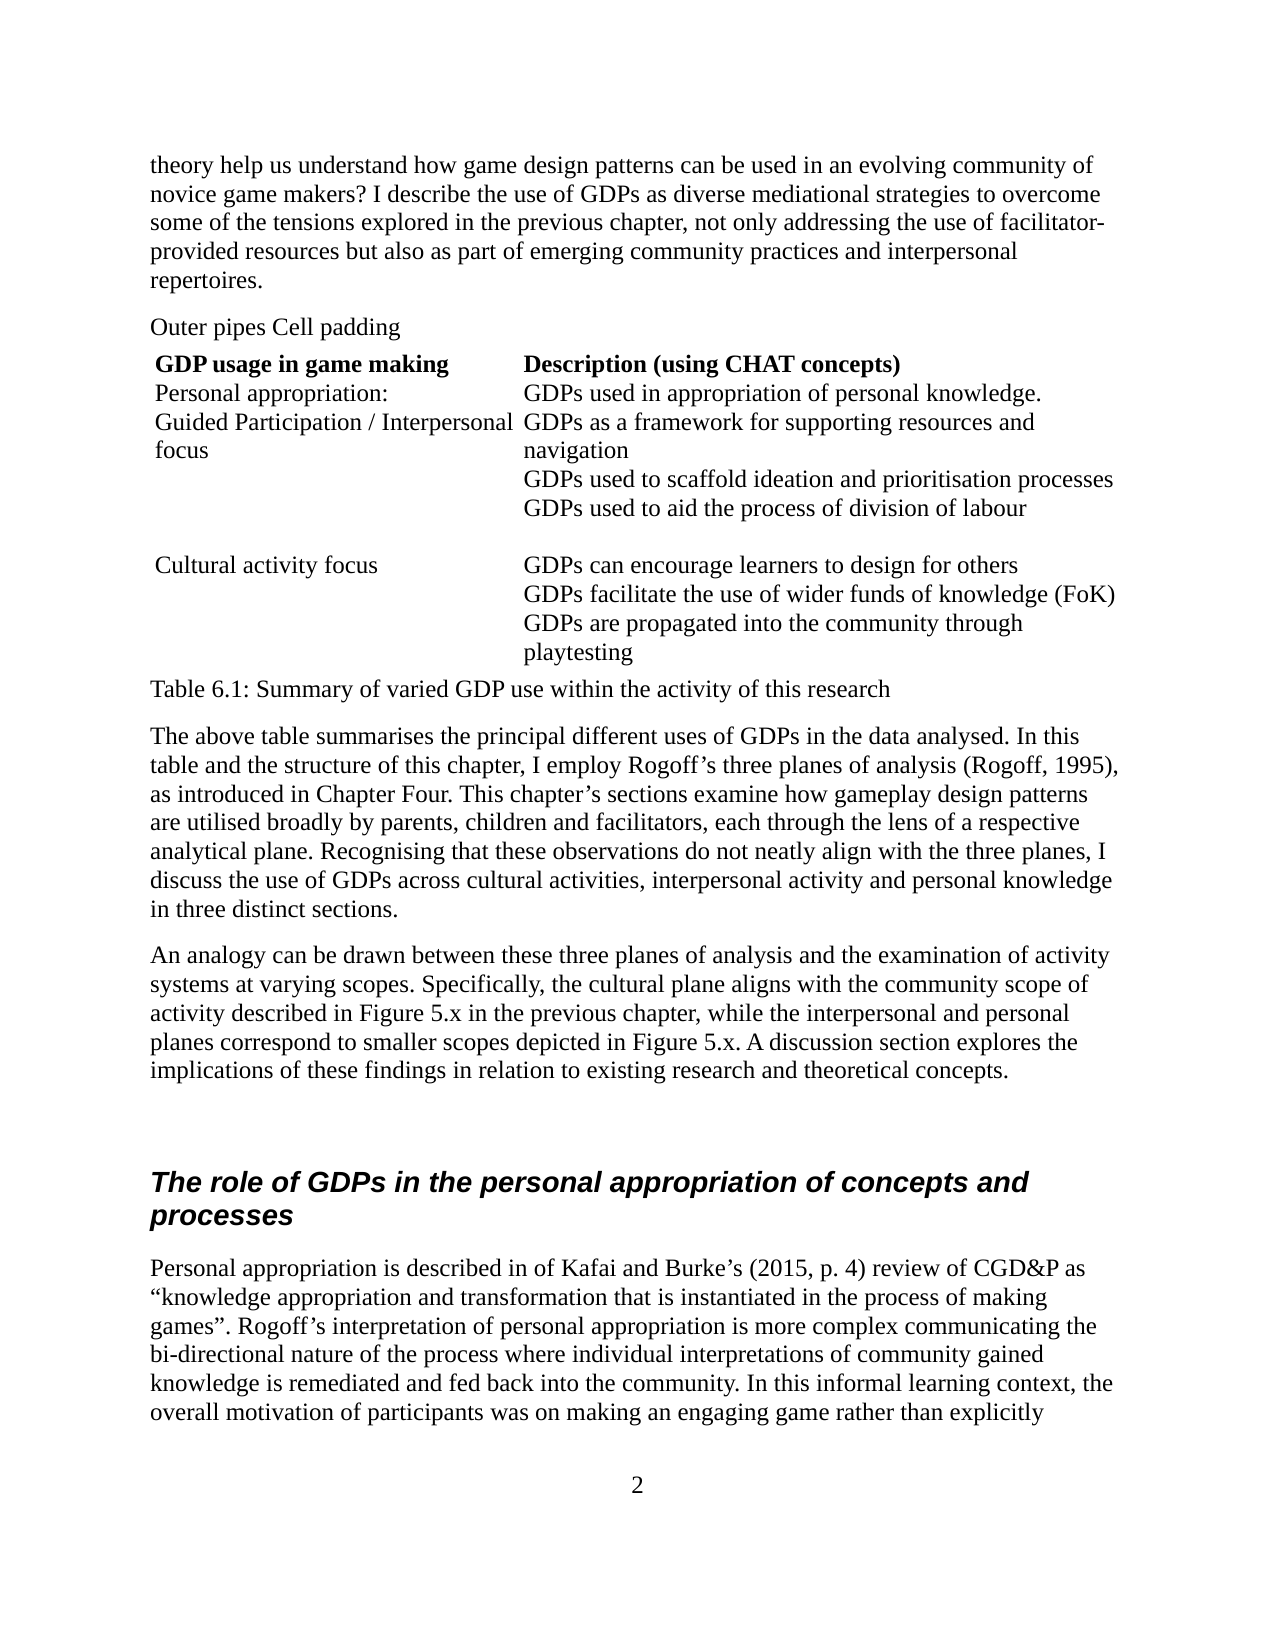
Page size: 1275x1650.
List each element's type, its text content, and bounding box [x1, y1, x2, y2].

text The above table summarises the principal different uses of GDPs in the data analysed. In this table and the structure of this chapter, I employ Rogoff’s three planes of analysis (Rogoff, 1995), as introduced in Chapter Four. This chapter’s sections examine how gameplay design patterns are utilised broadly by parents, children and facilitators, each through the lens of a respective analytical plane. Recognising that these observations do not neatly align with the three planes, I discuss the use of GDPs across cultural activities, interpersonal activity and personal knowledge in three distinct sections. [150, 721, 1125, 922]
table_cell GDPs facilitate the use of wider funds of knowledge (FoK) [519, 579, 1125, 608]
table_cell Personal appropriation: [150, 378, 519, 407]
table_cell Guided Participation / Interpersonal focus [150, 407, 519, 464]
table_cell GDPs used to scaffold ideation and prioritisation processes [519, 464, 1125, 493]
table_cell [150, 464, 519, 493]
table_cell [150, 579, 519, 608]
table_cell GDPs as a framework for supporting resources and navigation [519, 407, 1125, 464]
table_cell GDPs used in appropriation of personal knowledge. [519, 378, 1125, 407]
subtitle The role of GDPs in the personal appropriation of concepts and processes [150, 1165, 1125, 1232]
table_cell [150, 493, 519, 522]
text An analogy can be drawn between these three planes of analysis and the examination of activity systems at varying scopes. Specifically, the cultural plane aligns with the community scope of activity described in Figure 5.x in the previous chapter, while the interpersonal and personal planes correspond to smaller scopes depicted in Figure 5.x. A discussion section explores the implications of these findings in relation to existing research and theoretical concepts. [150, 940, 1125, 1084]
table_cell Cultural activity focus [150, 551, 519, 579]
table_header Description (using CHAT concepts) [519, 349, 1125, 378]
table_cell GDPs are propagated into the community through playtesting [519, 608, 1125, 666]
table_cell GDPs used to aid the process of division of labour [519, 493, 1125, 522]
text Personal appropriation is described in of Kafai and Burke’s (2015, p. 4) review of CGD&P as “knowledge appropriation and transformation that is instantiated in the process of making games”. Rogoff’s interpretation of personal appropriation is more complex communicating the bi-directional nature of the process where individual interpretations of community gained knowledge is remediated and fed back into the community. In this informal learning context, the overall motivation of participants was on making an engaging game rather than explicitly [150, 1253, 1125, 1426]
table_cell [150, 522, 519, 551]
table_header GDP usage in game making [150, 349, 519, 378]
table_cell [150, 608, 519, 666]
text Outer pipes Cell padding [150, 312, 1125, 340]
table_cell [519, 522, 1125, 551]
text theory help us understand how game design patterns can be used in an evolving community of novice game makers? I describe the use of GDPs as diverse mediational strategies to overcome some of the tensions explored in the previous chapter, not only addressing the use of facilitator-provided resources but also as part of emerging community practices and interpersonal repertoires. [150, 150, 1125, 294]
table_cell GDPs can encourage learners to design for others [519, 551, 1125, 579]
text Table 6.1: Summary of varied GDP use within the activity of this research [150, 674, 1125, 703]
